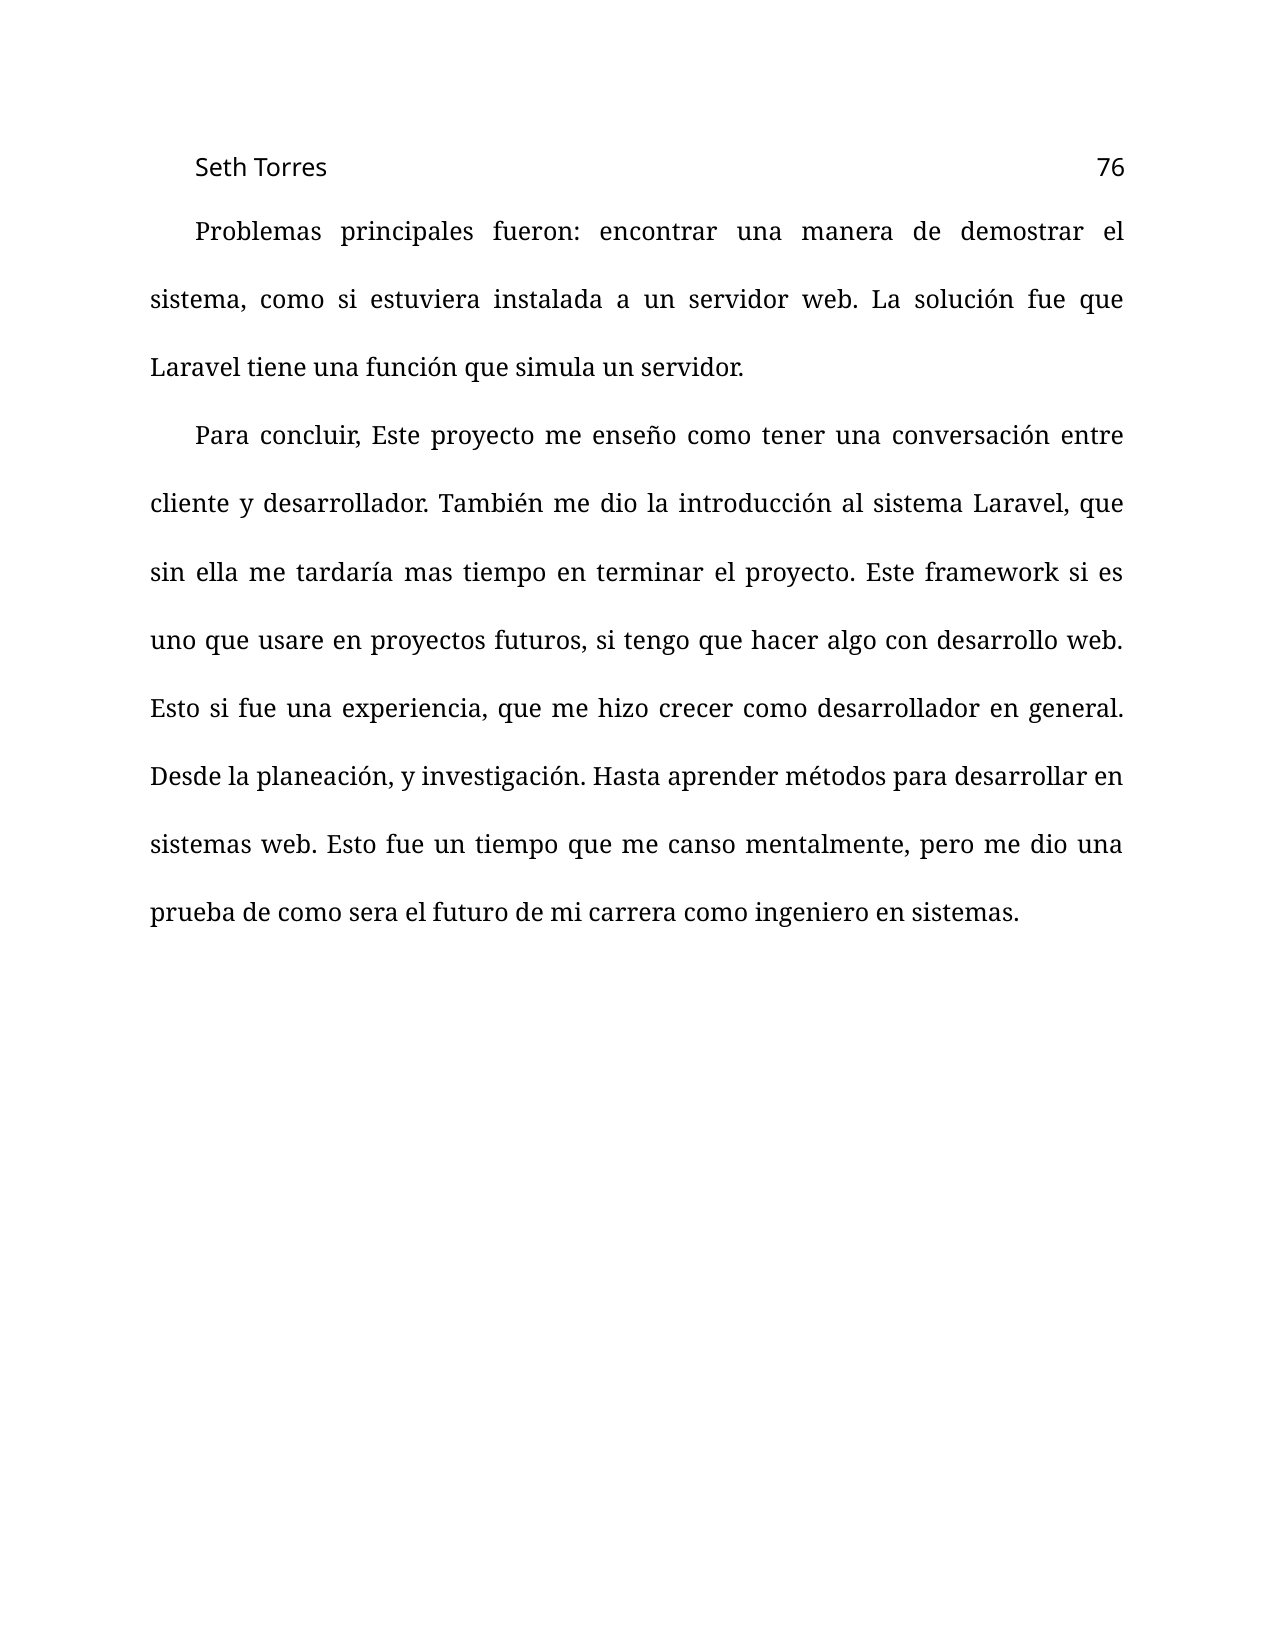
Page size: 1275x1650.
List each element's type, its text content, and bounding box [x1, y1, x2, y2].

text Problemas principales fueron: encontrar una manera de demostrar el sistema, como si estuviera instalada a un servidor web. La solución fue que Laravel tiene una función que simula un servidor. [150, 213, 1125, 384]
text Para concluir, Este proyecto me enseño como tener una conversación entre cliente y desarrollador. También me dio la introducción al sistema Laravel, que sin ella me tardaría mas tiempo en terminar el proyecto. Este framework si es uno que usare en proyectos futuros, si tengo que hacer algo con desarrollo web. Esto si fue una experiencia, que me hizo crecer como desarrollador en general. Desde la planeación, y investigación. Hasta aprender métodos para desarrollar en sistemas web. Esto fue un tiempo que me canso mentalmente, pero me dio una prueba de como sera el futuro de mi carrera como ingeniero en sistemas. [150, 418, 1125, 929]
